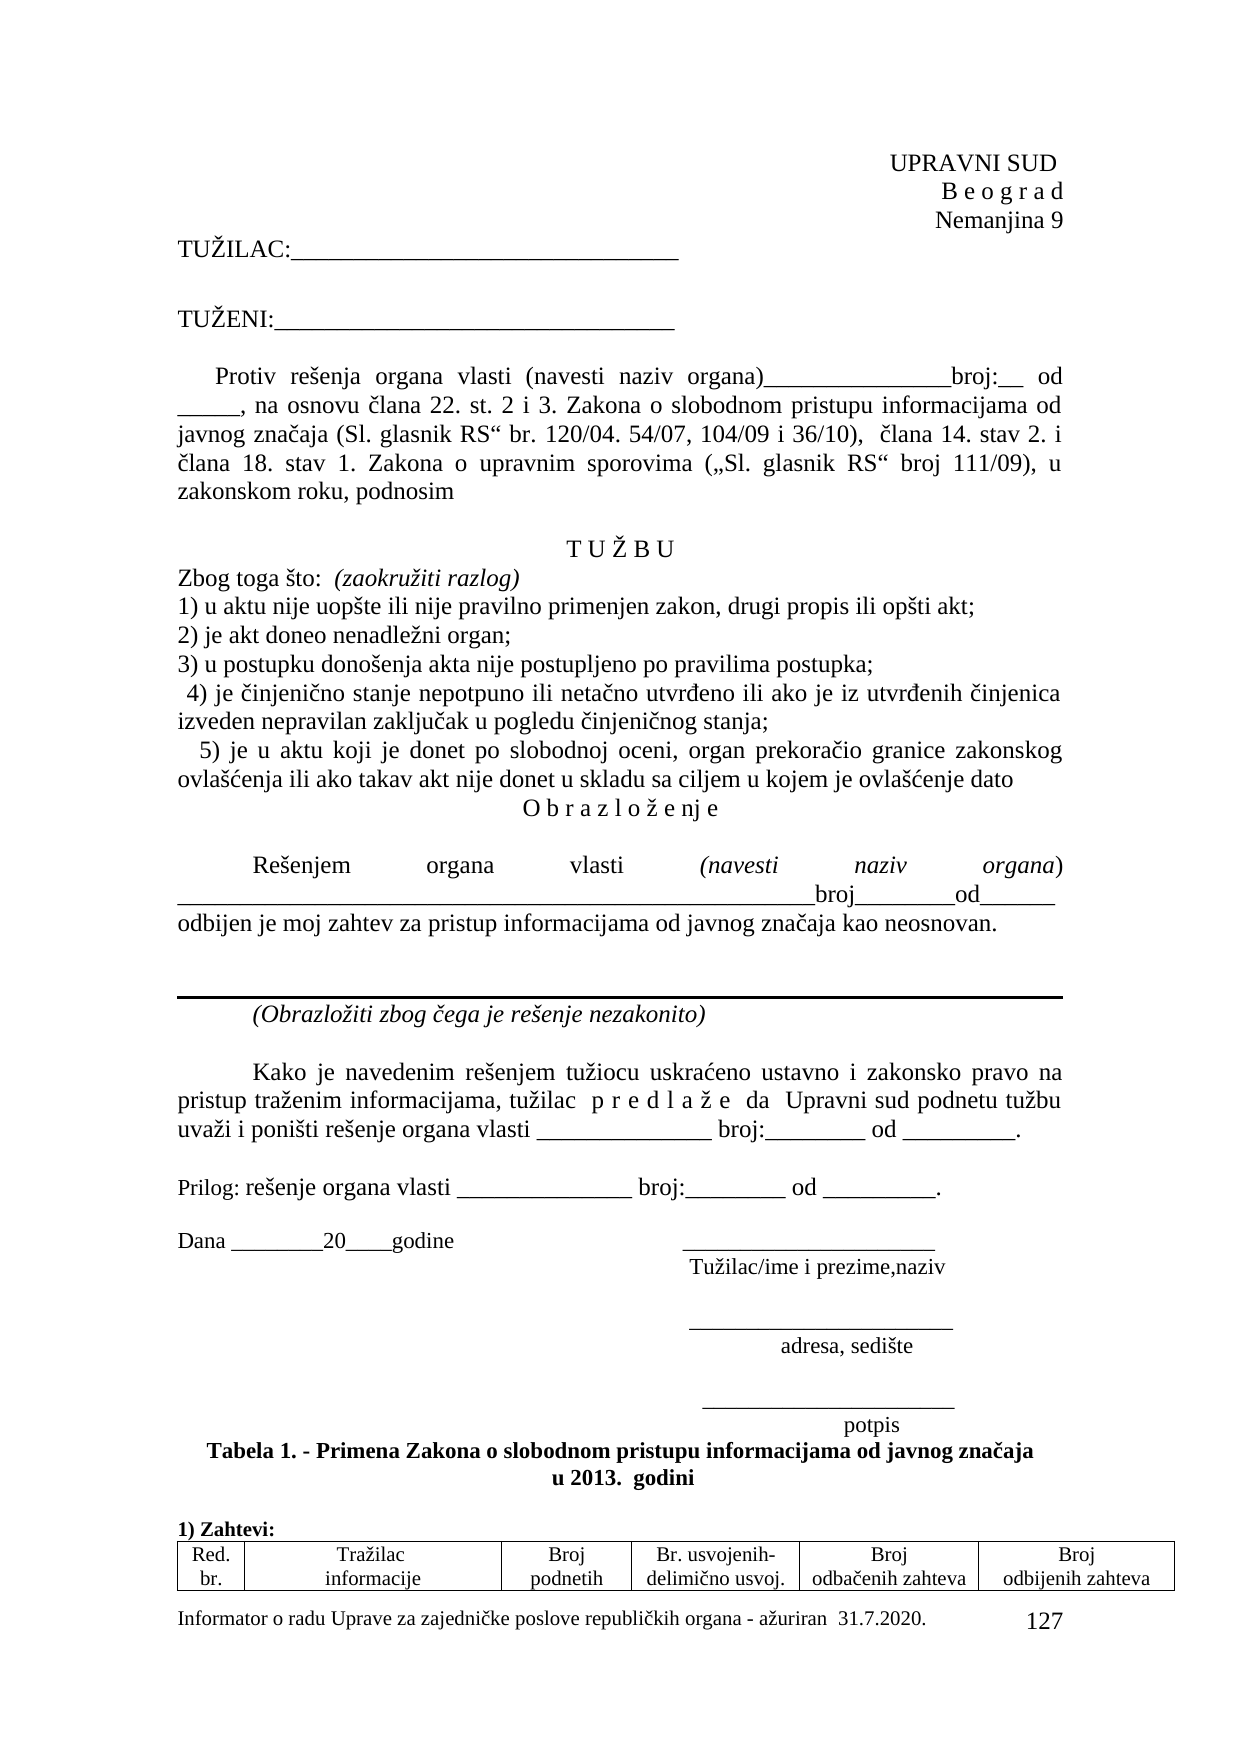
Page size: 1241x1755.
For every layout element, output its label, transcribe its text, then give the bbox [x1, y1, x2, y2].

text 1) Zahtevi: [177, 1517, 1063, 1541]
text Prilog: rešenje organa vlasti ______________ broj:________ od _________. [177, 1172, 1063, 1200]
table_header Red.br. [178, 1542, 244, 1590]
text Dana ________20____godine ______________________ [177, 1227, 1063, 1253]
text O b r a z l o ž e nj e [177, 793, 1063, 821]
text 4) je činjenično stanje nepotpuno ili netačno utvrđeno ili ako je iz utvrđenih činjenica izveden nepravilan zaklјučak u pogledu činjeničnog stanja; [140, 678, 1063, 735]
text B e o g r a d [177, 176, 1063, 205]
text Nemanjina 9 [215, 205, 1063, 234]
text Tabela 1. - Primena Zakona o slobodnom pristupu informacijama od javnog značaja [177, 1438, 1063, 1464]
text 3) u postupku donošenja akta nije postuplјeno po pravilima postupka; [140, 649, 1063, 678]
table_header Br. usvojenih- delimično usvoj. [632, 1542, 799, 1590]
text ______________________ [702, 1358, 1063, 1411]
table_header Tražilac informacije [245, 1542, 501, 1590]
text T U Ž B U [177, 534, 1063, 563]
text 5) je u aktu koji je donet po slobodnoj oceni, organ prekoračio granice zakonskog ovlašćenja ili ako takav akt nije donet u skladu sa cilјem u kojem je ovlašćenje dato [140, 735, 1063, 793]
text TUŽILAC:_______________________________ [177, 234, 1063, 263]
text 2) je akt doneo nenadležni organ; [140, 620, 1063, 649]
text 1) u aktu nije uopšte ili nije pravilno primenjen zakon, drugi propis ili opšti akt; [140, 591, 1063, 620]
text potpis [215, 1411, 1063, 1438]
table_header Broj podnetih [502, 1542, 631, 1590]
text _______________________ [215, 1306, 1063, 1332]
text Protiv rešenja organa vlasti (navesti naziv organa)_______________broj:__ od _____, na osnovu člana 22. st. 2 i 3. Zakona o slobodnom pristupu informacijama od javnog značaja (Sl. glasnik RS“ br. 120/04. 54/07, 104/09 i 36/10), člana 14. stav 2. i člana 18. stav 1. Zakona o upravnim sporovima („Sl. glasnik RS“ broj 111/09), u zakonskom roku, podnosim [177, 361, 1063, 505]
text Rešenjem organa vlasti (navesti naziv organa) ___________________________________________________broj________od______ odbijen je moj zahtev za pristup informacijama od javnog značaja kao neosnovan. [177, 850, 1063, 936]
text TUŽENI:________________________________ [177, 304, 1063, 333]
table_header Broj odbačenih zahteva [800, 1542, 978, 1590]
text adresa, sedište [215, 1332, 1063, 1358]
text Zbog toga što: (zaokružiti razlog) [140, 563, 1063, 591]
text (Obrazložiti zbog čega je rešenje nezakonito) [177, 999, 1063, 1028]
text Kako je navedenim rešenjem tužiocu uskraćeno ustavno i zakonsko pravo na pristup traženim informacijama, tužilac p r e d l a ž e da Upravni sud podnetu tužbu uvaži i poništi rešenje organa vlasti ______________ broj:________ od _________. [177, 1057, 1063, 1143]
table_header Broj odbijenih zahteva [979, 1542, 1174, 1590]
text Tužilac/ime i prezime,naziv [215, 1253, 1063, 1279]
text UPRAVNI SUD [177, 148, 1063, 176]
text u 2013. godini [177, 1464, 1063, 1490]
